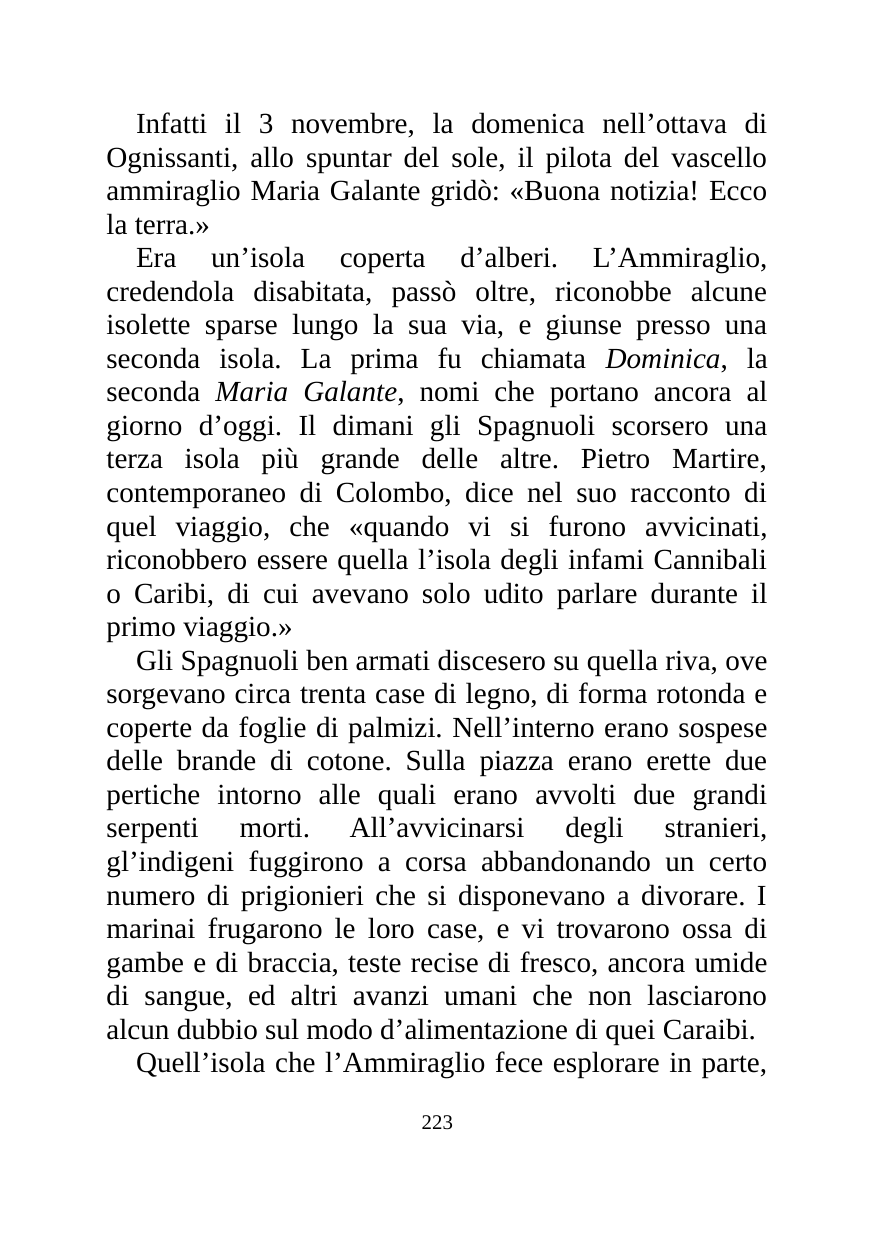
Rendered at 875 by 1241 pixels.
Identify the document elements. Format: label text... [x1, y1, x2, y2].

text Gli Spagnuoli ben armati discesero su quella riva, ove sorgevano circa trenta case di legno, di forma rotonda e coperte da foglie di palmizi. Nell’interno erano sospese delle brande di cotone. Sulla piazza erano erette due pertiche intorno alle quali erano avvolti due grandi serpenti morti. All’avvicinarsi degli stranieri, gl’indigeni fuggirono a corsa abbandonando un certo numero di prigionieri che si disponevano a divorare. I marinai frugarono le loro case, e vi trovarono ossa di gambe e di braccia, teste recise di fresco, ancora umide di sangue, ed altri avanzi umani che non lasciarono alcun dubbio sul modo d’alimentazione di quei Caraibi. [106, 643, 768, 1045]
text Era un’isola coperta d’alberi. L’Ammiraglio, credendola disabitata, passò oltre, riconobbe alcune isolette sparse lungo la sua via, e giunse presso una seconda isola. La prima fu chiamata Dominica, la seconda Maria Galante, nomi che portano ancora al giorno d’oggi. Il dimani gli Spagnuoli scorsero una terza isola più grande delle altre. Pietro Martire, contemporaneo di Colombo, dice nel suo racconto di quel viaggio, che «quando vi si furono avvicinati, riconobbero essere quella l’isola degli infami Cannibali o Caribi, di cui avevano solo udito parlare durante il primo viaggio.» [106, 240, 768, 643]
text Infatti il 3 novembre, la domenica nell’ottava di Ognissanti, allo spuntar del sole, il pilota del vascello ammiraglio Maria Galante gridò: «Buona notizia! Ecco la terra.» [106, 106, 768, 240]
text Quell’isola che l’Ammiraglio fece esplorare in parte, [106, 1045, 768, 1079]
